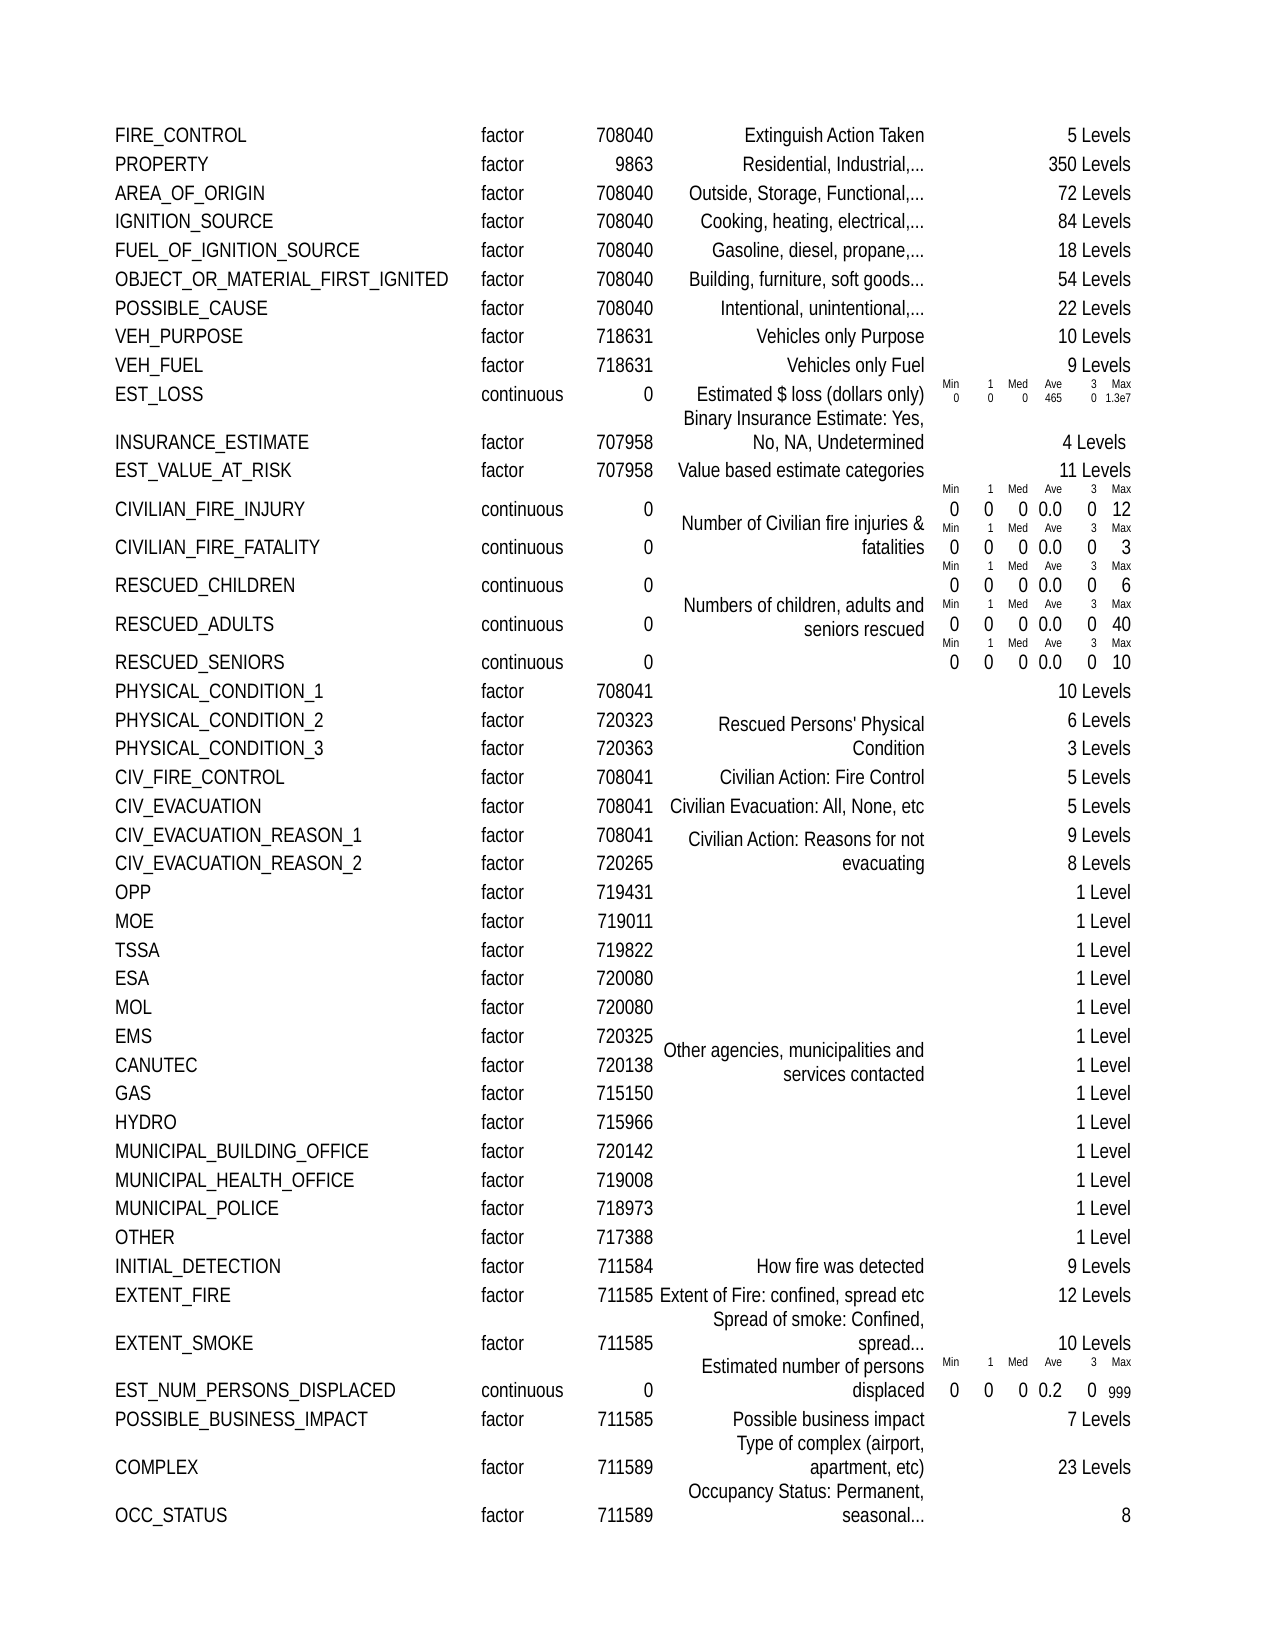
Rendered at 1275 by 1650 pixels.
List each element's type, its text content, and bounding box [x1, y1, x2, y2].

table_cell CANUTEC [112, 1048, 478, 1076]
table_cell factor [478, 291, 581, 319]
table_cell 0 [1065, 612, 1099, 636]
table_cell factor [478, 760, 581, 789]
table_cell INSURANCE_ESTIMATE [112, 406, 478, 453]
table_cell 0 [1065, 535, 1099, 559]
table_cell Med [996, 377, 1031, 391]
table_cell 8 [928, 1479, 1134, 1527]
table_cell factor [478, 703, 581, 731]
table_cell Binary Insurance Estimate: Yes, No, NA, Undetermined [656, 406, 928, 453]
table_cell factor [478, 1431, 581, 1479]
table_cell factor [478, 204, 581, 233]
table_cell 9 Levels [928, 1249, 1134, 1278]
table_cell factor [478, 1249, 581, 1278]
table_cell factor [478, 961, 581, 990]
table_cell Ave [1031, 559, 1065, 573]
table_cell 0 [1065, 573, 1099, 597]
table_cell EMS [112, 1019, 478, 1048]
table_cell 1 [962, 636, 996, 650]
table_cell CIVILIAN_FIRE_INJURY [112, 482, 478, 521]
table_cell Min [928, 597, 962, 612]
table_cell 718973 [581, 1191, 656, 1220]
table_cell 720363 [581, 731, 656, 760]
table_cell factor [478, 118, 581, 147]
table_cell PHYSICAL_CONDITION_2 [112, 703, 478, 731]
table_cell factor [478, 1105, 581, 1134]
table_cell 3 Levels [928, 731, 1134, 760]
table_cell 0 [1065, 650, 1099, 674]
table_cell 10 Levels [928, 674, 1134, 703]
table_cell 711589 [581, 1479, 656, 1527]
table_cell factor [478, 1306, 581, 1354]
table_cell Min [928, 559, 962, 573]
table_cell Max [1100, 521, 1134, 535]
table_cell Max [1100, 482, 1134, 497]
table_cell factor [478, 875, 581, 904]
table_cell 0 [996, 535, 1031, 559]
table_cell 1 Level [928, 1076, 1134, 1105]
table_cell 9 Levels [928, 818, 1134, 846]
table_cell 999 [1100, 1369, 1134, 1402]
table_cell Other agencies, municipalities and services contacted [656, 875, 928, 1249]
table_cell 350 Levels [928, 147, 1134, 176]
table_cell factor [478, 904, 581, 933]
table_cell 1.3e7 [1100, 391, 1134, 406]
table_cell Value based estimate categories [656, 454, 928, 482]
table_cell VEH_FUEL [112, 348, 478, 377]
table_cell 12 Levels [928, 1278, 1134, 1306]
table_cell EST_NUM_PERSONS_DISPLACED [112, 1354, 478, 1402]
table_cell 0 [996, 573, 1031, 597]
table_cell 0.0 [1031, 650, 1065, 674]
table_cell 1 Level [928, 990, 1134, 1019]
table_cell 84 Levels [928, 204, 1134, 233]
table_cell 718631 [581, 319, 656, 348]
table_cell Max [1100, 559, 1134, 573]
table_cell 0 [962, 612, 996, 636]
table_cell 715150 [581, 1076, 656, 1105]
table_cell Civilian Evacuation: All, None, etc [656, 789, 928, 818]
table_cell CIV_EVACUATION_REASON_1 [112, 818, 478, 846]
table_cell Min [928, 377, 962, 391]
table_cell continuous [478, 1354, 581, 1402]
table_cell 0 [962, 650, 996, 674]
table_cell 719008 [581, 1163, 656, 1191]
table_cell 1 [962, 377, 996, 391]
table_cell ESA [112, 961, 478, 990]
table_cell OTHER [112, 1220, 478, 1249]
table_cell 708041 [581, 789, 656, 818]
table_cell Vehicles only Fuel [656, 348, 928, 377]
table_cell 719431 [581, 875, 656, 904]
table_cell continuous [478, 597, 581, 636]
table_cell 0 [1065, 391, 1099, 406]
table_cell RESCUED_SENIORS [112, 636, 478, 674]
table_cell factor [478, 406, 581, 453]
table_cell HYDRO [112, 1105, 478, 1134]
table_cell factor [478, 789, 581, 818]
table_cell Min [928, 521, 962, 535]
table_cell 0.0 [1031, 612, 1065, 636]
table_cell factor [478, 1278, 581, 1306]
table_cell factor [478, 176, 581, 204]
table_cell Occupancy Status: Permanent, seasonal... [656, 1479, 928, 1527]
table_cell 3 [1065, 597, 1099, 612]
table_cell Possible business impact [656, 1402, 928, 1431]
table_cell Extent of Fire: confined, spread etc [656, 1278, 928, 1306]
table_cell FUEL_OF_IGNITION_SOURCE [112, 233, 478, 262]
table_cell factor [478, 1134, 581, 1163]
table_cell COMPLEX [112, 1431, 478, 1479]
table_cell 711585 [581, 1278, 656, 1306]
table_cell 0 [996, 1369, 1031, 1402]
table_cell Med [996, 636, 1031, 650]
table_cell factor [478, 1048, 581, 1076]
table_cell 720080 [581, 961, 656, 990]
table_cell factor [478, 233, 581, 262]
table_cell 3 [1065, 1354, 1099, 1369]
table_cell CIV_FIRE_CONTROL [112, 760, 478, 789]
table_cell TSSA [112, 933, 478, 961]
table_cell 11 Levels [928, 454, 1134, 482]
table_cell factor [478, 933, 581, 961]
table_cell Civilian Action: Reasons for not evacuating [656, 818, 928, 875]
table_cell continuous [478, 559, 581, 597]
table_cell Med [996, 521, 1031, 535]
table_cell factor [478, 262, 581, 291]
table_cell 1 [962, 1354, 996, 1369]
table_cell 1 Level [928, 875, 1134, 904]
table_cell Ave [1031, 377, 1065, 391]
table_cell 0.0 [1031, 497, 1065, 521]
table_cell 0 [581, 521, 656, 559]
table_cell 1 [962, 482, 996, 497]
table_cell Max [1100, 636, 1134, 650]
table_cell Rescued Persons' Physical Condition [656, 674, 928, 760]
table_cell Building, furniture, soft goods... [656, 262, 928, 291]
table_cell PHYSICAL_CONDITION_1 [112, 674, 478, 703]
table_cell 0 [928, 535, 962, 559]
table_cell Max [1100, 377, 1134, 391]
table_cell factor [478, 1163, 581, 1191]
table_cell factor [478, 1479, 581, 1527]
table_cell Gasoline, diesel, propane,... [656, 233, 928, 262]
table_cell 0 [962, 391, 996, 406]
table_cell 3 [1065, 521, 1099, 535]
table_cell 5 Levels [928, 760, 1134, 789]
table_cell FIRE_CONTROL [112, 118, 478, 147]
table_cell GAS [112, 1076, 478, 1105]
table_cell Extinguish Action Taken [656, 118, 928, 147]
table_cell CIVILIAN_FIRE_FATALITY [112, 521, 478, 559]
table_cell 1 [962, 559, 996, 573]
table_cell Min [928, 1354, 962, 1369]
table_cell 3 [1065, 482, 1099, 497]
table_cell 708040 [581, 204, 656, 233]
table_cell 3 [1065, 636, 1099, 650]
table_cell 711585 [581, 1402, 656, 1431]
table_cell EST_VALUE_AT_RISK [112, 454, 478, 482]
table_cell 1 Level [928, 1048, 1134, 1076]
table_cell Med [996, 482, 1031, 497]
table_cell MUNICIPAL_BUILDING_OFFICE [112, 1134, 478, 1163]
table_cell 719822 [581, 933, 656, 961]
table_cell 0 [1065, 1369, 1099, 1402]
table_cell Intentional, unintentional,... [656, 291, 928, 319]
table_cell 10 Levels [928, 1306, 1134, 1354]
table_cell Residential, Industrial,... [656, 147, 928, 176]
table_cell 0 [962, 573, 996, 597]
table_cell 708040 [581, 118, 656, 147]
table_cell Cooking, heating, electrical,... [656, 204, 928, 233]
table_cell 0 [581, 636, 656, 674]
table_cell factor [478, 1019, 581, 1048]
table_cell 711589 [581, 1431, 656, 1479]
table_cell 0.0 [1031, 573, 1065, 597]
table_cell Ave [1031, 636, 1065, 650]
table_cell 5 Levels [928, 789, 1134, 818]
table_cell EXTENT_FIRE [112, 1278, 478, 1306]
table_cell 720080 [581, 990, 656, 1019]
table_cell 0 [962, 1369, 996, 1402]
table_cell Ave [1031, 597, 1065, 612]
table_cell continuous [478, 636, 581, 674]
table_cell 7 Levels [928, 1402, 1134, 1431]
table_cell 1 Level [928, 1163, 1134, 1191]
table_cell 3 [1065, 377, 1099, 391]
table_cell IGNITION_SOURCE [112, 204, 478, 233]
table_cell Max [1100, 597, 1134, 612]
table_cell 3 [1065, 559, 1099, 573]
table_cell Estimated $ loss (dollars only) [656, 377, 928, 406]
table_cell 9863 [581, 147, 656, 176]
table_cell VEH_PURPOSE [112, 319, 478, 348]
table_cell 717388 [581, 1220, 656, 1249]
table_cell 12 [1100, 497, 1134, 521]
table_cell 719011 [581, 904, 656, 933]
table_cell MUNICIPAL_POLICE [112, 1191, 478, 1220]
table_cell Outside, Storage, Functional,... [656, 176, 928, 204]
table_cell 0 [928, 573, 962, 597]
table_cell 708040 [581, 176, 656, 204]
table_cell 0 [996, 391, 1031, 406]
table_cell 0 [581, 377, 656, 406]
table_cell Number of Civilian fire injuries & fatalities [656, 482, 928, 559]
table_cell factor [478, 348, 581, 377]
table_cell Numbers of children, adults and seniors rescued [656, 559, 928, 674]
table_cell PHYSICAL_CONDITION_3 [112, 731, 478, 760]
table_cell 0.2 [1031, 1369, 1065, 1402]
table_cell How fire was detected [656, 1249, 928, 1278]
table_cell 718631 [581, 348, 656, 377]
table_cell INITIAL_DETECTION [112, 1249, 478, 1278]
table_cell 708041 [581, 818, 656, 846]
table_cell 0 [928, 1369, 962, 1402]
table_cell 720265 [581, 846, 656, 875]
table_cell 708040 [581, 233, 656, 262]
table_cell Med [996, 597, 1031, 612]
table_cell 720138 [581, 1048, 656, 1076]
table_cell Estimated number of persons displaced [656, 1354, 928, 1402]
table_cell 1 Level [928, 1220, 1134, 1249]
table_cell 3 [1100, 535, 1134, 559]
table_cell factor [478, 1191, 581, 1220]
table_cell 1 [962, 521, 996, 535]
table_cell 1 [962, 597, 996, 612]
table_cell 8 Levels [928, 846, 1134, 875]
table_cell Med [996, 559, 1031, 573]
table_cell 6 [1100, 573, 1134, 597]
table_cell 1 Level [928, 1105, 1134, 1134]
table_cell MUNICIPAL_HEALTH_OFFICE [112, 1163, 478, 1191]
table_cell 715966 [581, 1105, 656, 1134]
table_cell Med [996, 1354, 1031, 1369]
table_cell 9 Levels [928, 348, 1134, 377]
table_cell 22 Levels [928, 291, 1134, 319]
table_cell 1 Level [928, 961, 1134, 990]
table_cell RESCUED_ADULTS [112, 597, 478, 636]
table_cell 0 [581, 482, 656, 521]
table_cell Ave [1031, 1354, 1065, 1369]
table_cell Ave [1031, 521, 1065, 535]
table_cell Min [928, 636, 962, 650]
table_cell continuous [478, 521, 581, 559]
table_cell 0 [996, 612, 1031, 636]
table_cell factor [478, 846, 581, 875]
table_cell factor [478, 319, 581, 348]
table_cell MOL [112, 990, 478, 1019]
table_cell POSSIBLE_BUSINESS_IMPACT [112, 1402, 478, 1431]
table_cell continuous [478, 482, 581, 521]
table_cell 72 Levels [928, 176, 1134, 204]
table_cell Spread of smoke: Confined, spread... [656, 1306, 928, 1354]
table_cell 707958 [581, 406, 656, 453]
table_cell 0 [581, 559, 656, 597]
table_cell 0 [962, 535, 996, 559]
table_cell 54 Levels [928, 262, 1134, 291]
table_cell 23 Levels [928, 1431, 1134, 1479]
table_cell 4 Levels [928, 406, 1134, 453]
table_cell factor [478, 674, 581, 703]
table_cell 720325 [581, 1019, 656, 1048]
table_cell Vehicles only Purpose [656, 319, 928, 348]
table_cell OPP [112, 875, 478, 904]
table_cell 0 [928, 650, 962, 674]
table_cell 720142 [581, 1134, 656, 1163]
table_cell OCC_STATUS [112, 1479, 478, 1527]
table_cell 0 [962, 497, 996, 521]
table_cell 5 Levels [928, 118, 1134, 147]
table_cell CIV_EVACUATION_REASON_2 [112, 846, 478, 875]
table_cell 0 [1065, 497, 1099, 521]
table_cell factor [478, 1220, 581, 1249]
table_cell 0 [996, 650, 1031, 674]
table_cell 0 [581, 1354, 656, 1402]
table_cell 1 Level [928, 1191, 1134, 1220]
table_cell 10 Levels [928, 319, 1134, 348]
table_cell 1 Level [928, 904, 1134, 933]
table_cell 0 [581, 597, 656, 636]
table_cell POSSIBLE_CAUSE [112, 291, 478, 319]
table_cell 0 [996, 497, 1031, 521]
table_cell 711584 [581, 1249, 656, 1278]
table_cell 720323 [581, 703, 656, 731]
table_cell factor [478, 1076, 581, 1105]
table_cell 18 Levels [928, 233, 1134, 262]
table_cell EST_LOSS [112, 377, 478, 406]
table_cell CIV_EVACUATION [112, 789, 478, 818]
table_cell factor [478, 1402, 581, 1431]
table_cell 0 [928, 391, 962, 406]
table_cell factor [478, 731, 581, 760]
table_cell 0.0 [1031, 535, 1065, 559]
table_cell OBJECT_OR_MATERIAL_FIRST_IGNITED [112, 262, 478, 291]
table_cell factor [478, 454, 581, 482]
table_cell 40 [1100, 612, 1134, 636]
table_cell AREA_OF_ORIGIN [112, 176, 478, 204]
table_cell 6 Levels [928, 703, 1134, 731]
table_cell 1 Level [928, 933, 1134, 961]
table_cell 707958 [581, 454, 656, 482]
table_cell Max [1100, 1354, 1134, 1369]
table_cell 708040 [581, 262, 656, 291]
table_cell 1 Level [928, 1134, 1134, 1163]
table_cell factor [478, 990, 581, 1019]
table_cell 708040 [581, 291, 656, 319]
table_cell PROPERTY [112, 147, 478, 176]
table_cell 10 [1100, 650, 1134, 674]
table_cell MOE [112, 904, 478, 933]
table_cell 0 [928, 612, 962, 636]
table_cell 711585 [581, 1306, 656, 1354]
table_cell EXTENT_SMOKE [112, 1306, 478, 1354]
table_cell 0 [928, 497, 962, 521]
table_cell 708041 [581, 674, 656, 703]
table_cell 708041 [581, 760, 656, 789]
table_cell RESCUED_CHILDREN [112, 559, 478, 597]
table_cell factor [478, 147, 581, 176]
table_cell Type of complex (airport, apartment, etc) [656, 1431, 928, 1479]
table_cell 1 Level [928, 1019, 1134, 1048]
table_cell Min [928, 482, 962, 497]
table_cell Ave [1031, 482, 1065, 497]
table_cell factor [478, 818, 581, 846]
table_cell continuous [478, 377, 581, 406]
table_cell 465 [1031, 391, 1065, 406]
table_cell Civilian Action: Fire Control [656, 760, 928, 789]
